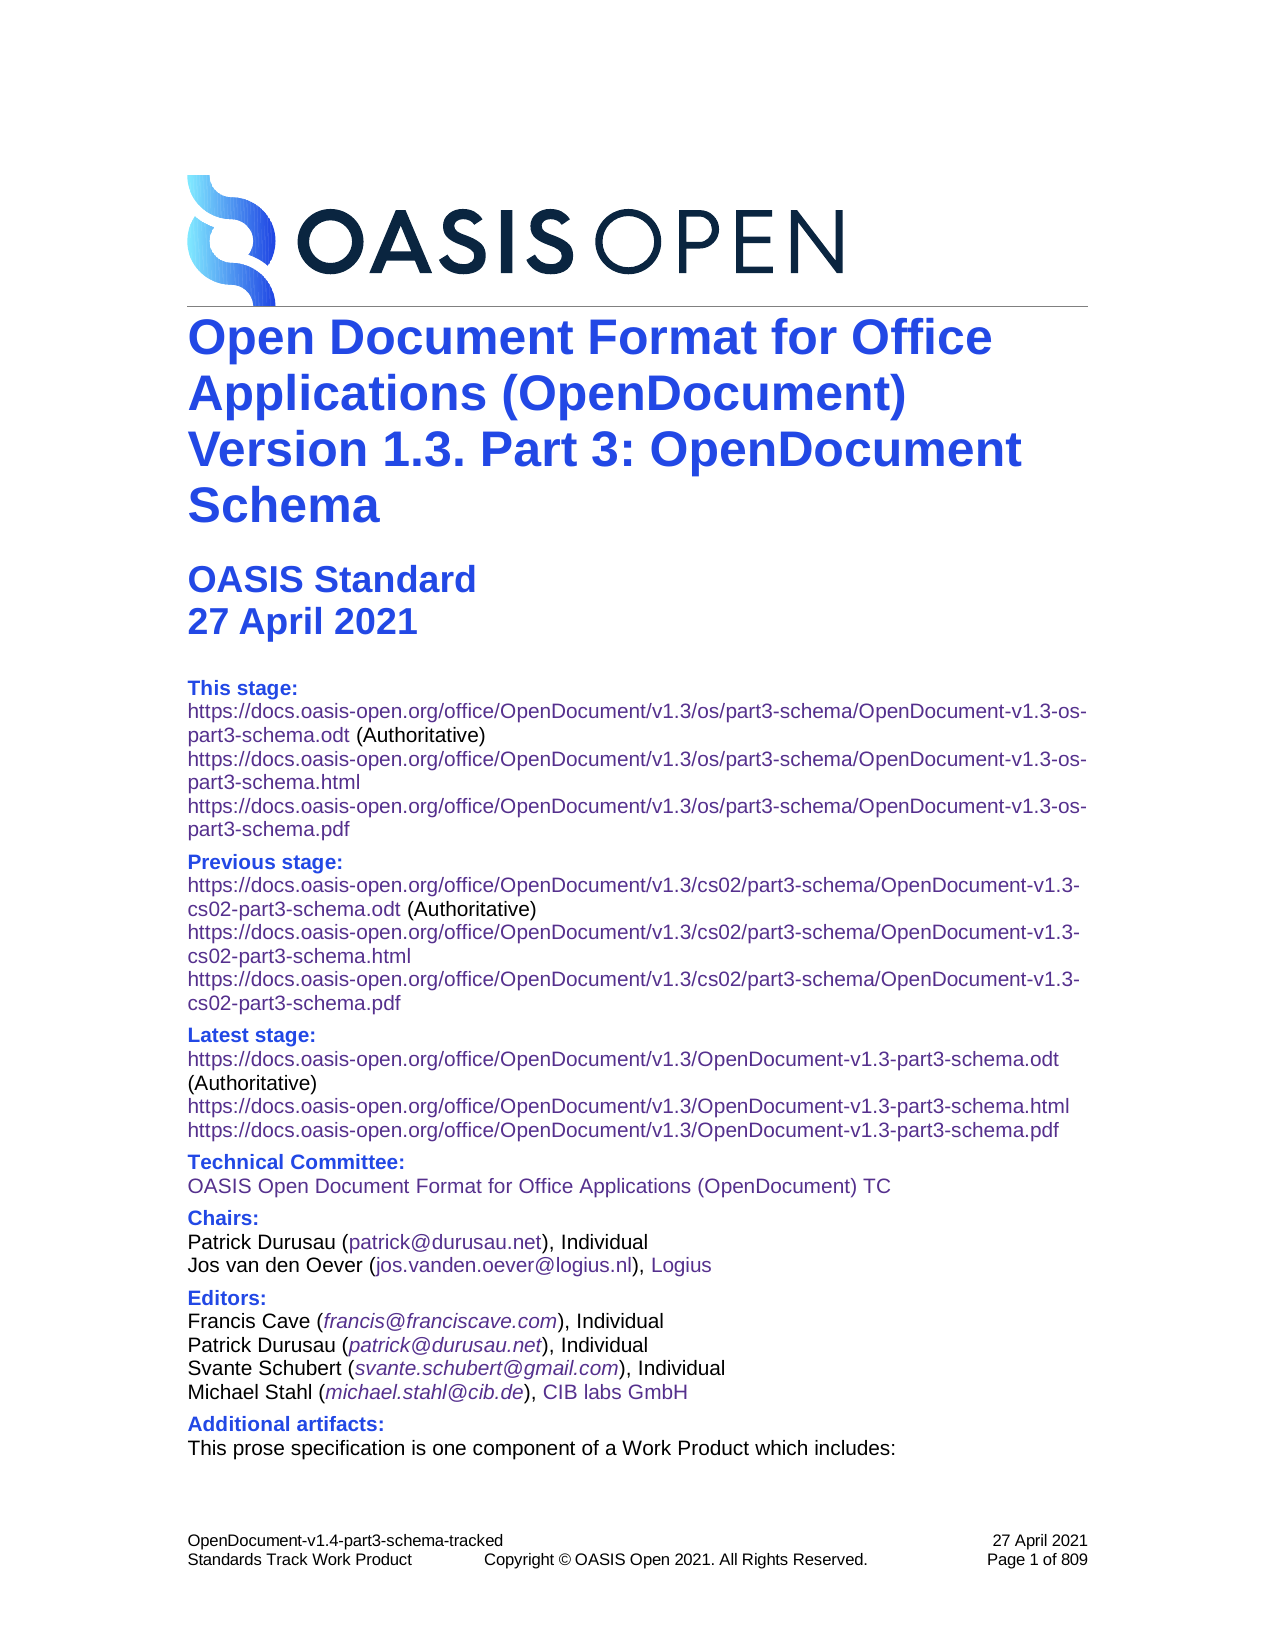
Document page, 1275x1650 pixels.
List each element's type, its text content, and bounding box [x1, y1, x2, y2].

title Chairs: [187, 1207, 1088, 1230]
subtitle OASIS Standard 27 April 2021 [187, 555, 1088, 642]
title https://docs.oasis-open.org/office/OpenDocument/v1.3/os/part3-schema/OpenDocument-v1.3-os-part3-schema.html [187, 747, 1088, 794]
title Michael Stahl (michael.stahl@cib.de), CIB labs GmbH [187, 1380, 1088, 1404]
title Svante Schubert (svante.schubert@gmail.com), Individual [187, 1357, 1088, 1380]
title Latest stage: [187, 1024, 1088, 1047]
title https://docs.oasis-open.org/office/OpenDocument/v1.3/OpenDocument-v1.3-part3-schema.pdf [187, 1118, 1088, 1142]
title Patrick Durusau (patrick@durusau.net), Individual [187, 1333, 1088, 1357]
title https://docs.oasis-open.org/office/OpenDocument/v1.3/os/part3-schema/OpenDocument-v1.3-os-part3-schema.pdf [187, 794, 1088, 841]
title Patrick Durusau (patrick@durusau.net), Individual [187, 1230, 1088, 1254]
title https://docs.oasis-open.org/office/OpenDocument/v1.3/os/part3-schema/OpenDocument-v1.3-os-part3-schema.odt (Authoritative) [187, 700, 1088, 747]
title https://docs.oasis-open.org/office/OpenDocument/v1.3/OpenDocument-v1.3-part3-schema.odt (Authoritative) [187, 1047, 1088, 1094]
title https://docs.oasis-open.org/office/OpenDocument/v1.3/cs02/part3-schema/OpenDocument-v1.3-cs02-part3-schema.odt (Authoritative) [187, 874, 1088, 921]
title Previous stage: [187, 850, 1088, 874]
title OASIS Open Document Format for Office Applications (OpenDocument) TC [187, 1174, 1088, 1198]
title https://docs.oasis-open.org/office/OpenDocument/v1.3/cs02/part3-schema/OpenDocument-v1.3-cs02-part3-schema.html [187, 921, 1088, 968]
title This prose specification is one component of a Work Product which includes: [187, 1436, 1088, 1460]
title Technical Committee: [187, 1151, 1088, 1174]
title Francis Cave (francis@franciscave.com), Individual [187, 1310, 1088, 1333]
title https://docs.oasis-open.org/office/OpenDocument/v1.3/OpenDocument-v1.3-part3-schema.html [187, 1094, 1088, 1118]
title Jos van den Oever (jos.vanden.oever@logius.nl), Logius [187, 1254, 1088, 1277]
title https://docs.oasis-open.org/office/OpenDocument/v1.3/cs02/part3-schema/OpenDocument-v1.3-cs02-part3-schema.pdf [187, 968, 1088, 1015]
title Open Document Format for Office Applications (OpenDocument) Version 1.3. Part 3: OpenDocument Schema [187, 307, 1088, 533]
title Editors: [187, 1286, 1088, 1310]
title Additional artifacts: [187, 1413, 1088, 1436]
title This stage: [187, 676, 1088, 700]
